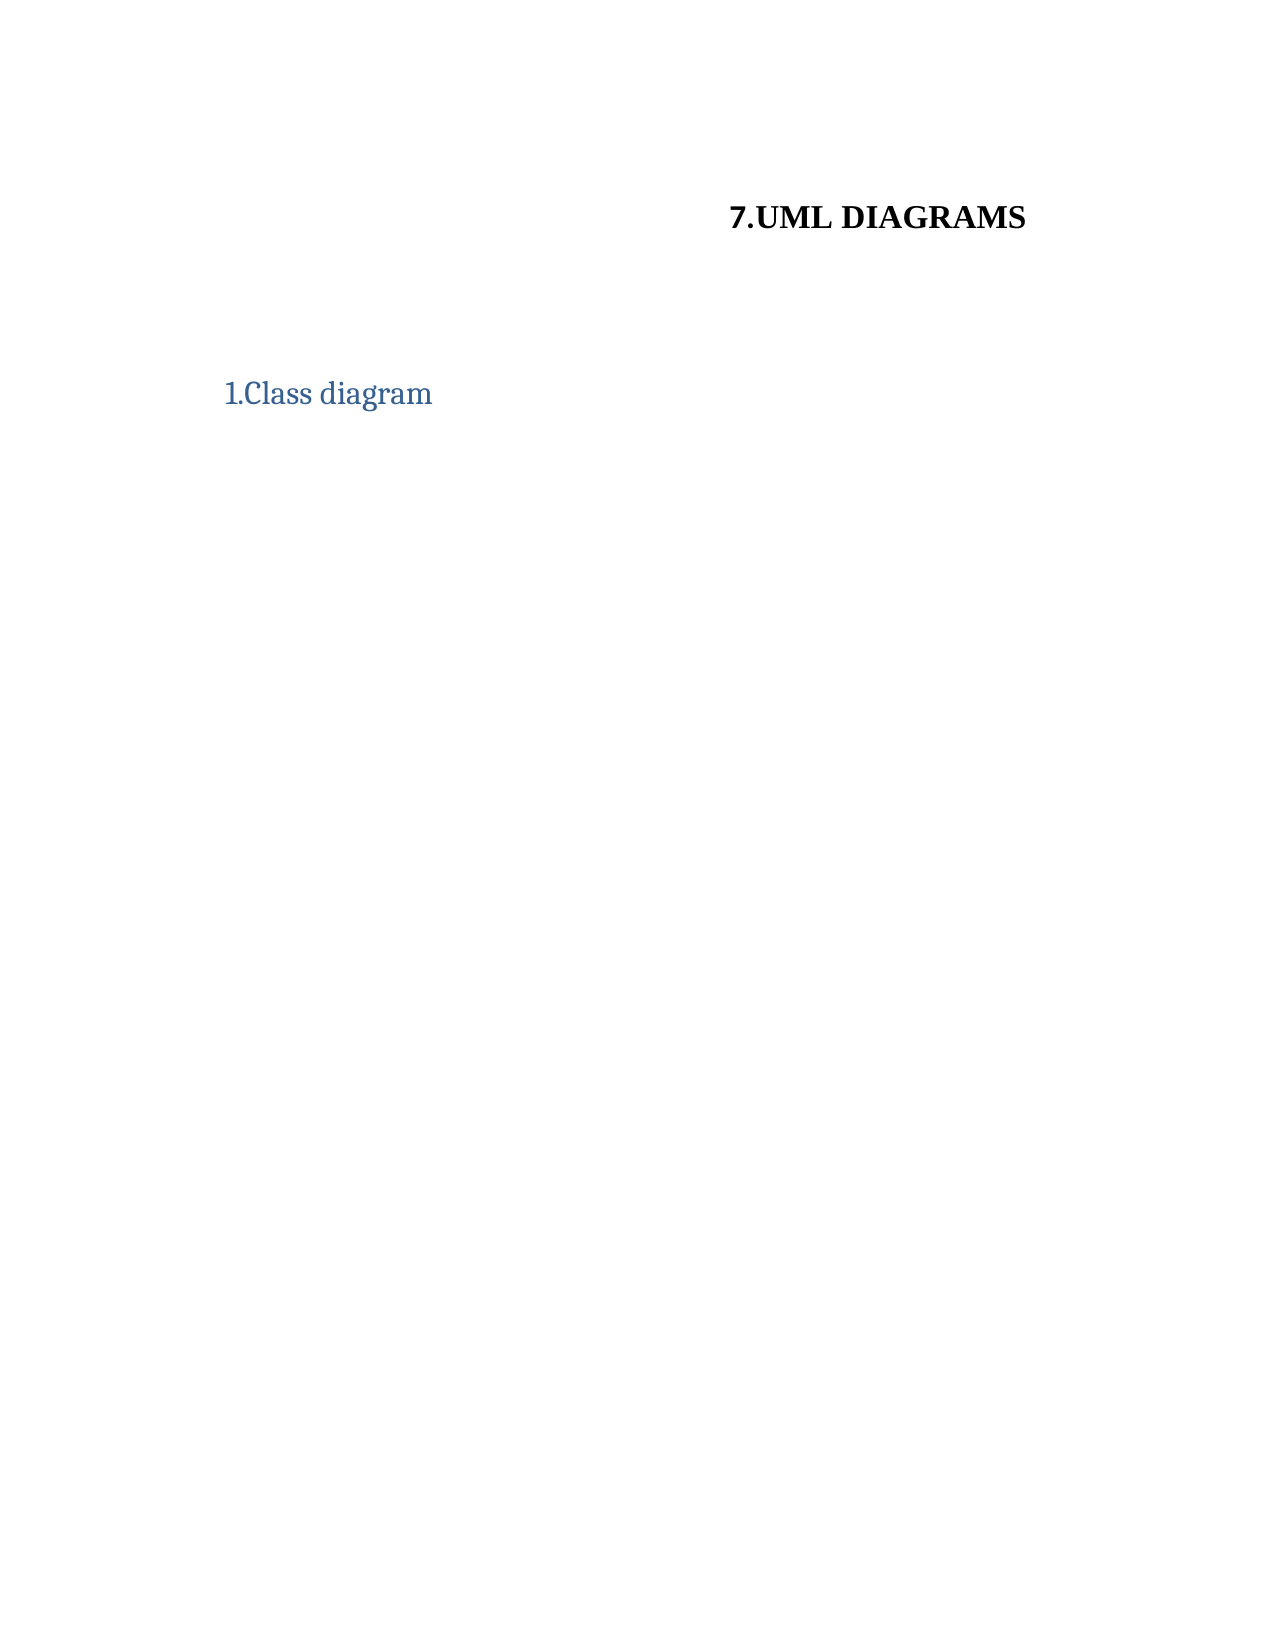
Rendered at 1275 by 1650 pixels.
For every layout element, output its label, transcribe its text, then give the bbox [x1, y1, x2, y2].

list UML DIAGRAMS [729, 196, 1271, 236]
subtitle 1.Class diagram [225, 374, 676, 413]
